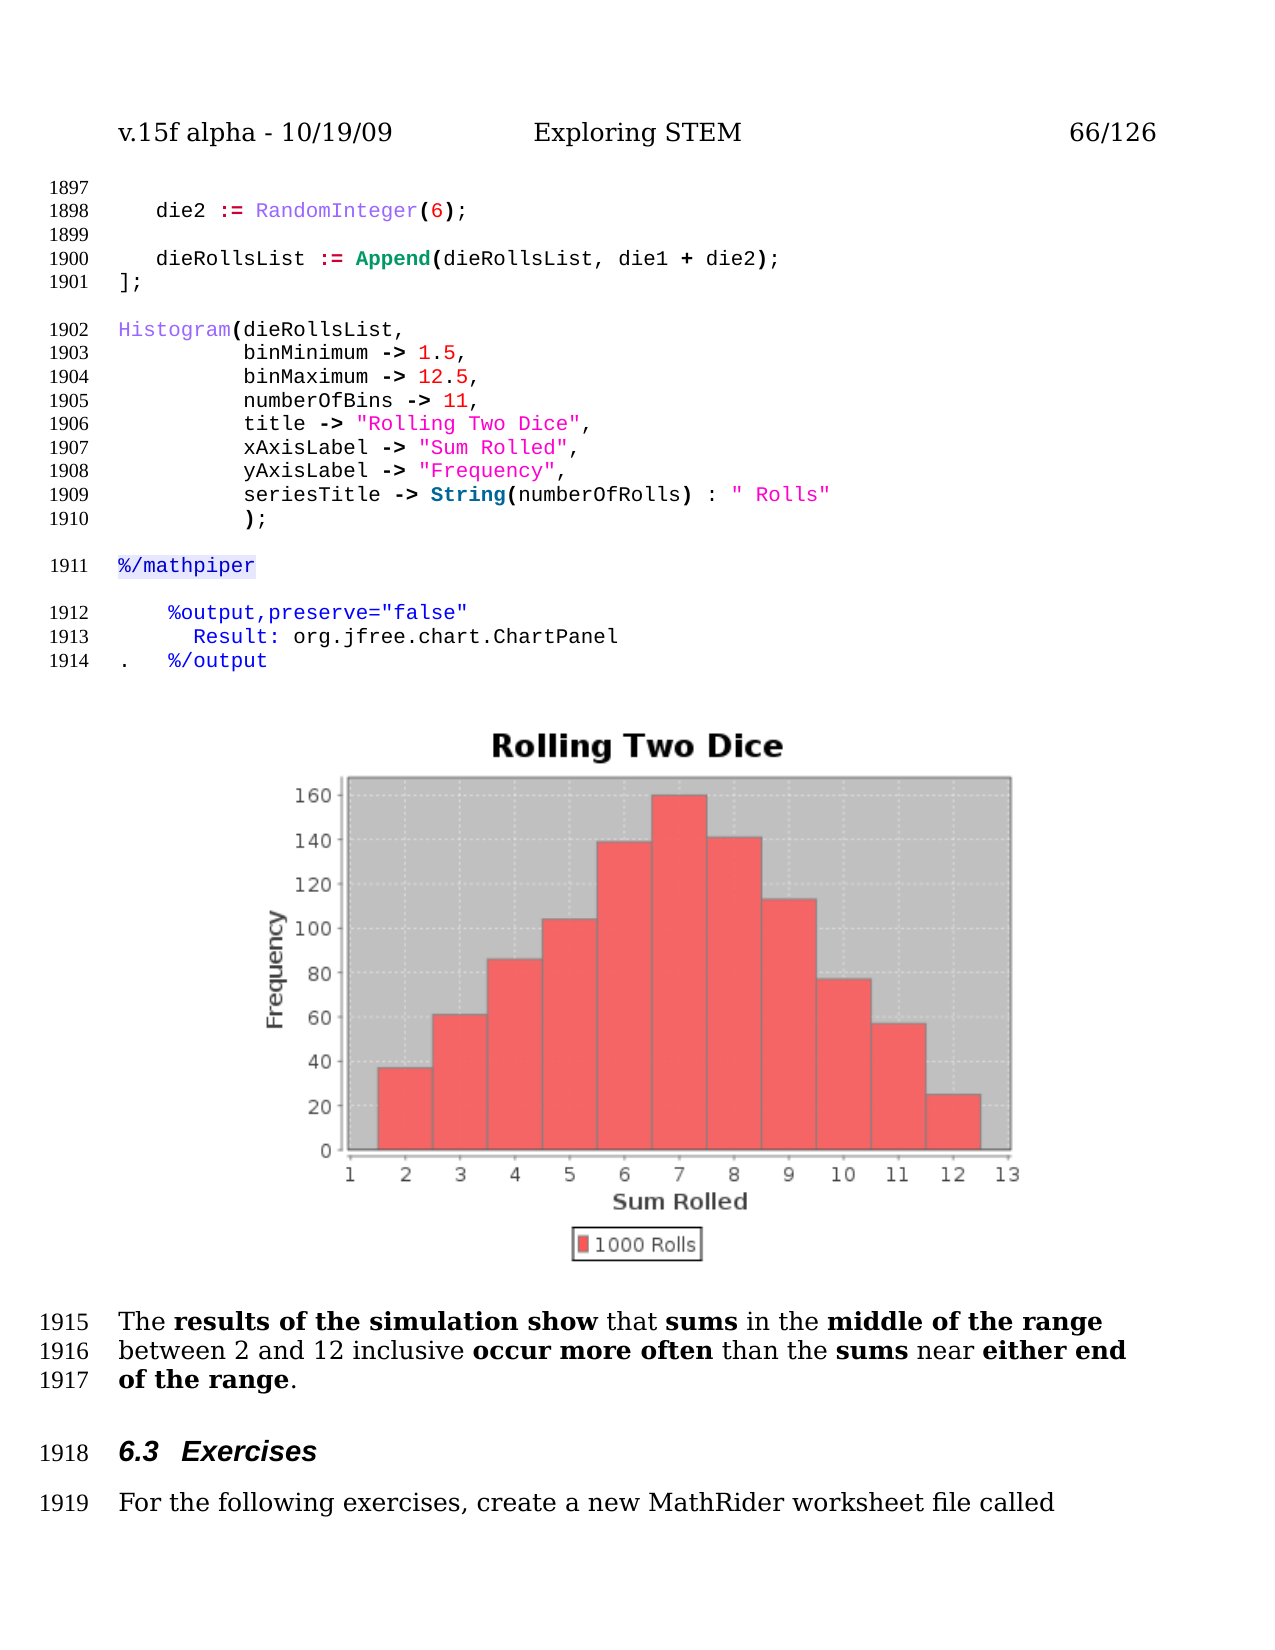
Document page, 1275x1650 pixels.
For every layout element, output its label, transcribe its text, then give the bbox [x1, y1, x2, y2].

text ); [118, 508, 1157, 531]
text xAxisLabel -> "Sum Rolled", [118, 437, 1157, 461]
text numberOfBins -> 11, [118, 389, 1157, 413]
text binMaximum -> 12.5, [118, 366, 1157, 389]
text dieRollsList := Append(dieRollsList, die1 + die2); [118, 248, 1157, 271]
text Histogram(dieRollsList, [118, 319, 1157, 342]
text binMinimum -> 1.5, [118, 342, 1157, 366]
text seriesTitle -> String(numberOfRolls) : " Rolls" [118, 484, 1157, 508]
text Result: org.jfree.chart.ChartPanel [118, 626, 1157, 650]
picture [245, 726, 1030, 1263]
text ]; [118, 271, 1157, 295]
text For the following exercises, create a new MathRider worksheet file called [118, 1488, 1157, 1517]
text yAxisLabel -> "Frequency", [118, 461, 1157, 484]
text title -> "Rolling Two Dice", [118, 413, 1157, 437]
text . %/output [118, 650, 1157, 673]
text %/mathpiper [118, 555, 1157, 579]
text %output,preserve="false" [118, 602, 1157, 626]
text die2 := RandomInteger(6); [118, 200, 1157, 224]
text The results of the simulation show that sums in the middle of the range between 2 and 12 inclusive occur more often than the sums near either end of the range. [118, 1307, 1157, 1395]
subtitle Exercises [118, 1434, 1157, 1467]
